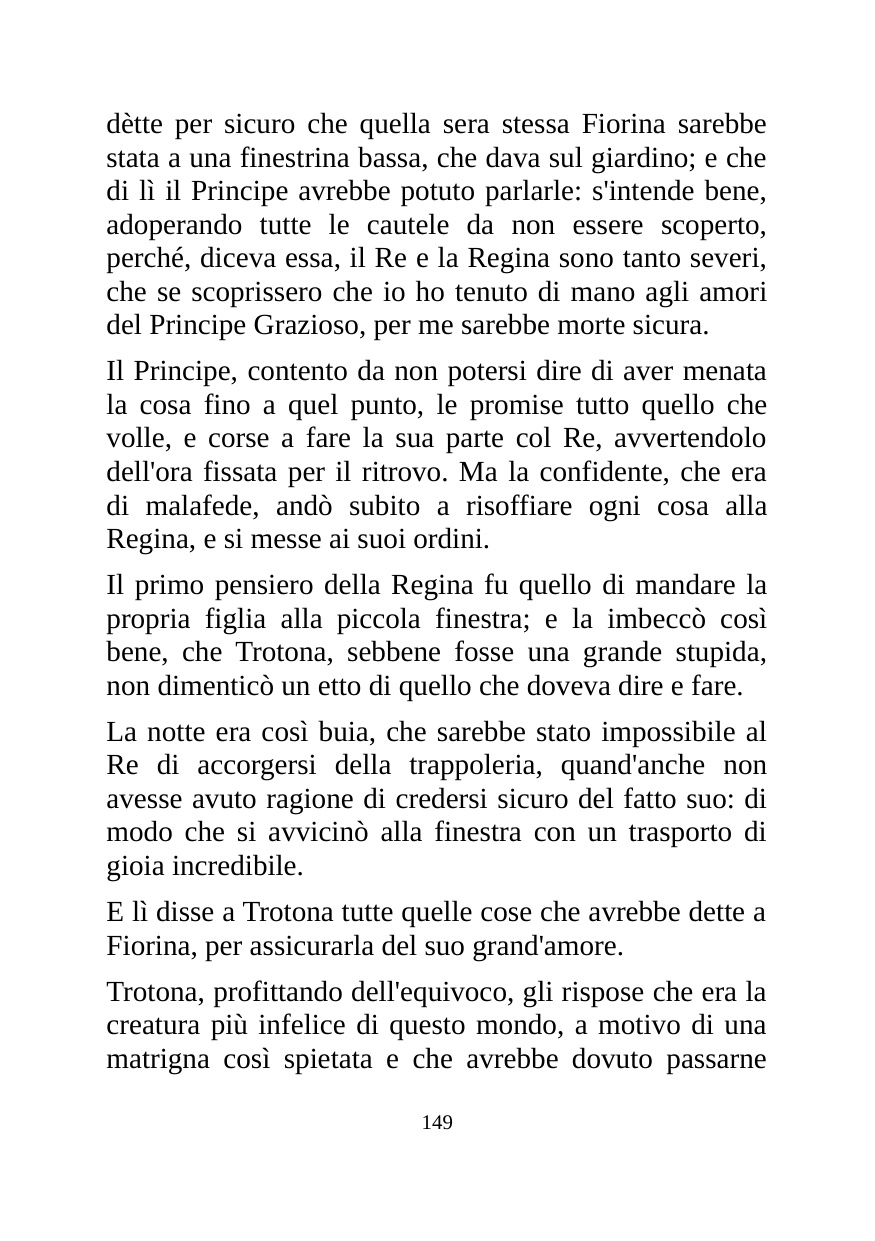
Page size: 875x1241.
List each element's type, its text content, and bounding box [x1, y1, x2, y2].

text Il primo pensiero della Regina fu quello di mandare la propria figlia alla piccola finestra; e la imbeccò così bene, che Trotona, sebbene fosse una grande stupida, non dimenticò un etto di quello che doveva dire e fare. [106, 567, 768, 701]
text Il Principe, contento da non potersi dire di aver menata la cosa fino a quel punto, le promise tutto quello che volle, e corse a fare la sua parte col Re, avvertendolo dell'ora fissata per il ritrovo. Ma la confidente, che era di malafede, andò subito a risoffiare ogni cosa alla Regina, e si messe ai suoi ordini. [106, 353, 768, 555]
text E lì disse a Trotona tutte quelle cose che avrebbe dette a Fiorina, per assicurarla del suo grand'amore. [106, 894, 768, 961]
text La notte era così buia, che sarebbe stato impossibile al Re di accorgersi della trappoleria, quand'anche non avesse avuto ragione di credersi sicuro del fatto suo: di modo che si avvicinò alla finestra con un trasporto di gioia incredibile. [106, 714, 768, 882]
text dètte per sicuro che quella sera stessa Fiorina sarebbe stata a una finestrina bassa, che dava sul giardino; e che di lì il Principe avrebbe potuto parlarle: s'intende bene, adoperando tutte le cautele da non essere scoperto, perché, diceva essa, il Re e la Regina sono tanto severi, che se scoprissero che io ho tenuto di mano agli amori del Principe Grazioso, per me sarebbe morte sicura. [106, 106, 768, 341]
text Trotona, profittando dell'equivoco, gli rispose che era la creatura più infelice di questo mondo, a motivo di una matrigna così spietata e che avrebbe dovuto passarne [106, 974, 768, 1074]
